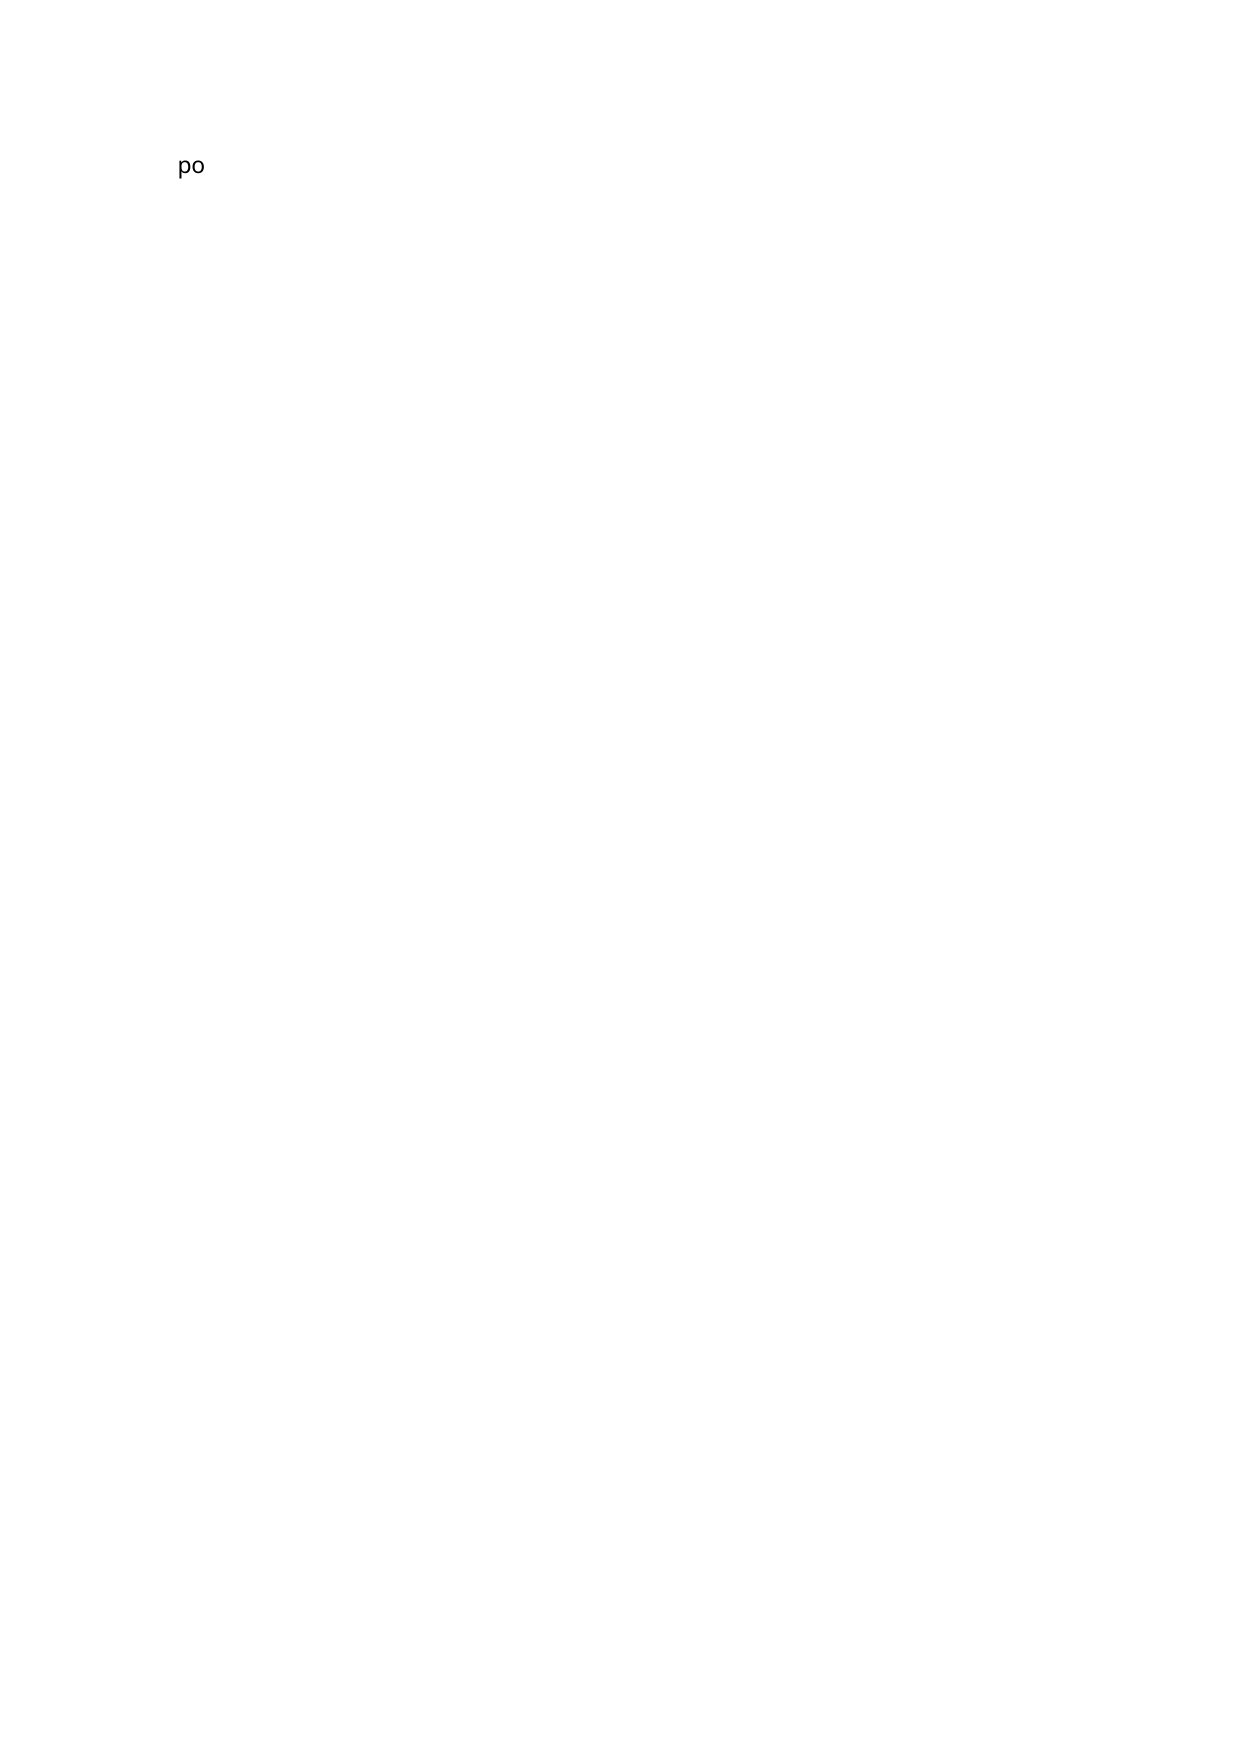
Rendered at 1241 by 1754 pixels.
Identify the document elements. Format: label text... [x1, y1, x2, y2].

text po [177, 149, 1063, 181]
